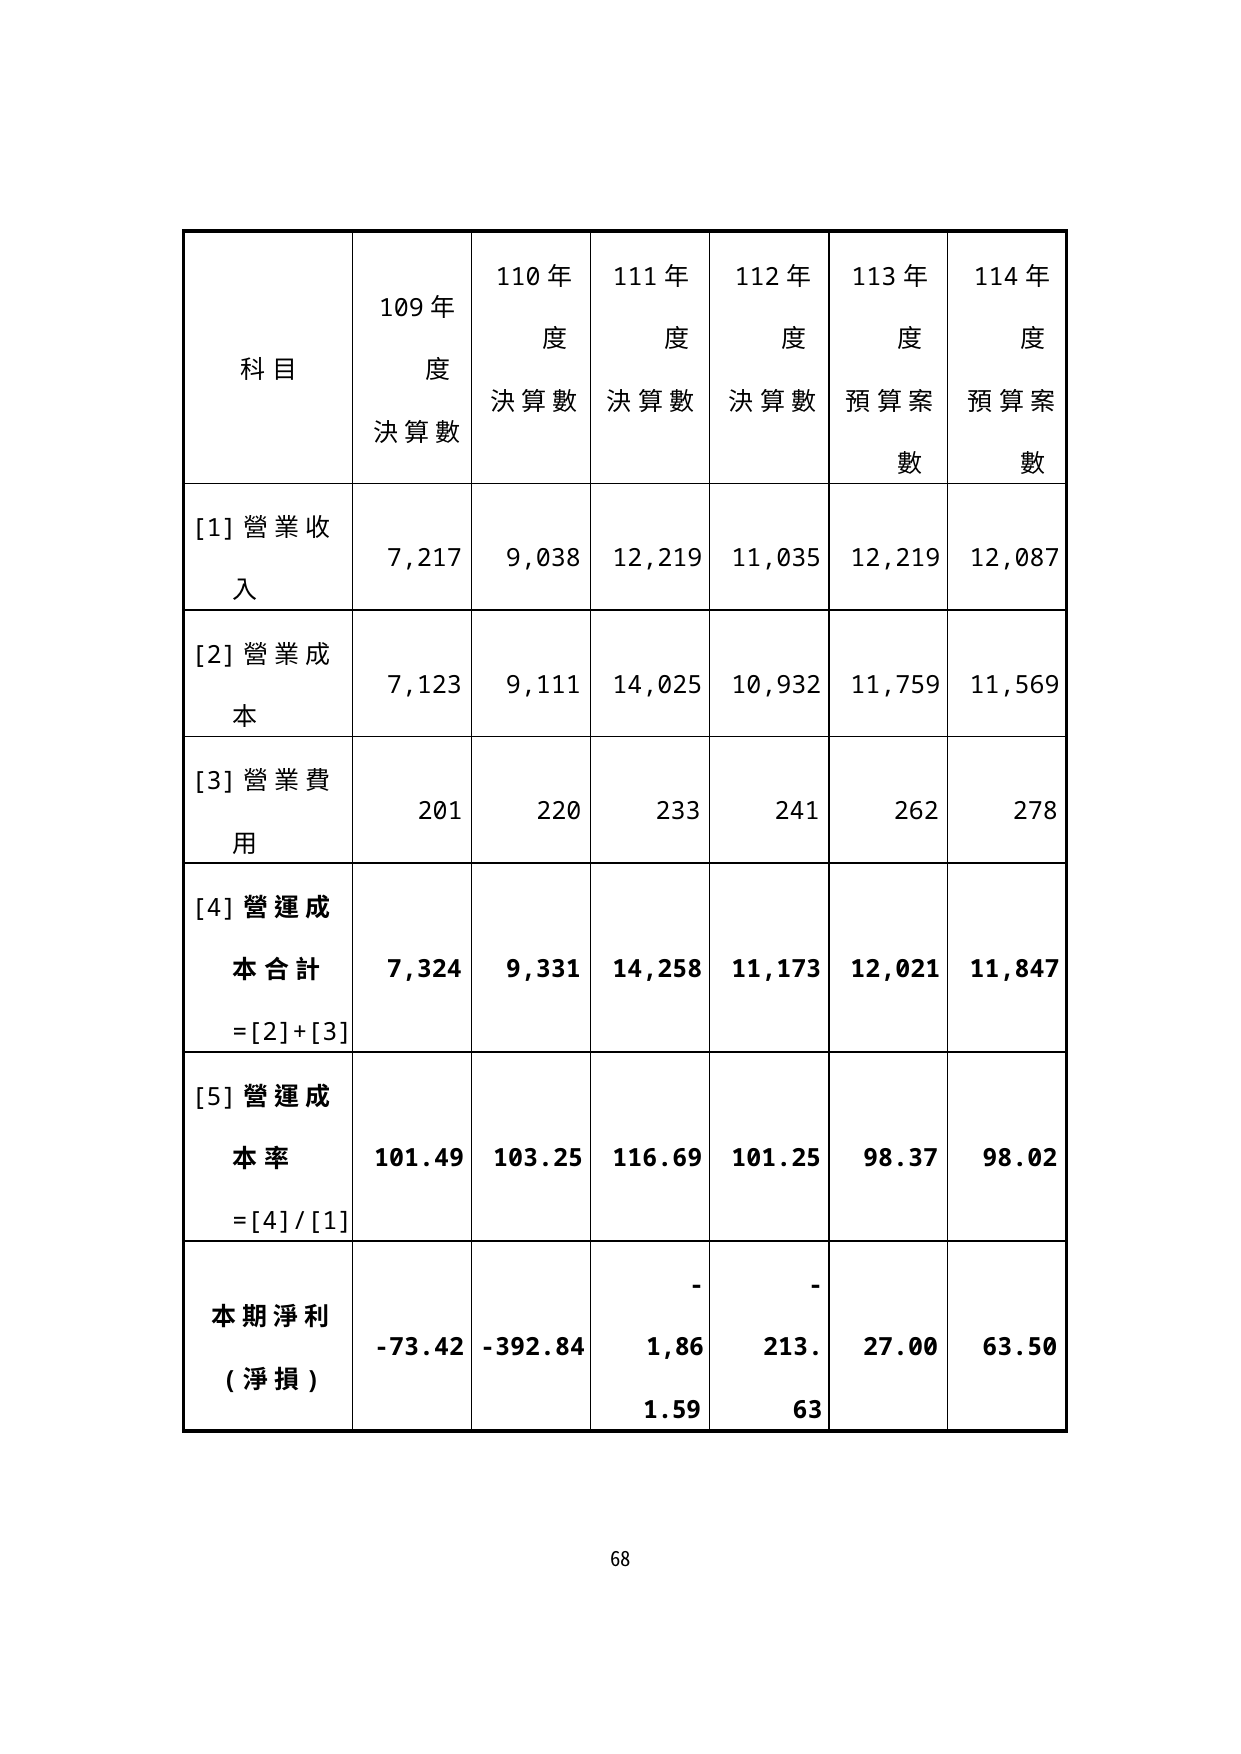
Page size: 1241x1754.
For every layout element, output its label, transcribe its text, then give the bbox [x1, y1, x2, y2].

table_header 114年度 預算案數 [948, 233, 1065, 482]
table_cell 11,173 [710, 864, 828, 1051]
table_cell 12,087 [948, 484, 1065, 609]
table_cell 63.50 [948, 1242, 1065, 1429]
table_cell 262 [830, 737, 947, 862]
table_cell -392.84 [472, 1242, 590, 1429]
table_cell 11,569 [948, 611, 1065, 736]
table_cell 201 [353, 737, 471, 862]
table_cell -213.63 [710, 1242, 828, 1429]
table_cell 278 [948, 737, 1065, 862]
table_cell 12,219 [591, 484, 709, 609]
table_cell 11,759 [830, 611, 947, 736]
table_cell 103.25 [472, 1053, 590, 1240]
table_cell 7,217 [353, 484, 471, 609]
table_cell 12,219 [830, 484, 947, 609]
table_cell [2]營業成本 [185, 611, 352, 736]
table_cell 本期淨利(淨損) [185, 1242, 352, 1429]
table_cell 14,258 [591, 864, 709, 1051]
table_header 112年度 決算數 [710, 233, 828, 482]
table_cell 9,331 [472, 864, 590, 1051]
table_cell 241 [710, 737, 828, 862]
table_cell 233 [591, 737, 709, 862]
table_cell 7,324 [353, 864, 471, 1051]
table_cell 101.25 [710, 1053, 828, 1240]
table_cell 7,123 [353, 611, 471, 736]
table_cell 98.37 [830, 1053, 947, 1240]
table_cell 98.02 [948, 1053, 1065, 1240]
table_cell [1]營業收入 [185, 484, 352, 609]
table_cell 27.00 [830, 1242, 947, 1429]
table_cell 116.69 [591, 1053, 709, 1240]
table_header 109年度 決算數 [353, 233, 471, 482]
table_cell 9,038 [472, 484, 590, 609]
table_cell 220 [472, 737, 590, 862]
table_cell -73.42 [353, 1242, 471, 1429]
table_cell 10,932 [710, 611, 828, 736]
table_header 111年度 決算數 [591, 233, 709, 482]
table_cell 9,111 [472, 611, 590, 736]
table_cell [3]營業費用 [185, 737, 352, 862]
table_cell 11,847 [948, 864, 1065, 1051]
table_header 110年度 決算數 [472, 233, 590, 482]
table_cell 14,025 [591, 611, 709, 736]
table_header 113年度 預算案數 [830, 233, 947, 482]
table_cell [5]營運成本率=[4]/[1] [185, 1053, 352, 1240]
table_cell 12,021 [830, 864, 947, 1051]
table_cell 11,035 [710, 484, 828, 609]
table_cell -1,861.59 [591, 1242, 709, 1429]
table_header 科目 [185, 233, 352, 482]
table_cell 101.49 [353, 1053, 471, 1240]
table_cell [4]營運成本合計=[2]+[3] [185, 864, 352, 1051]
